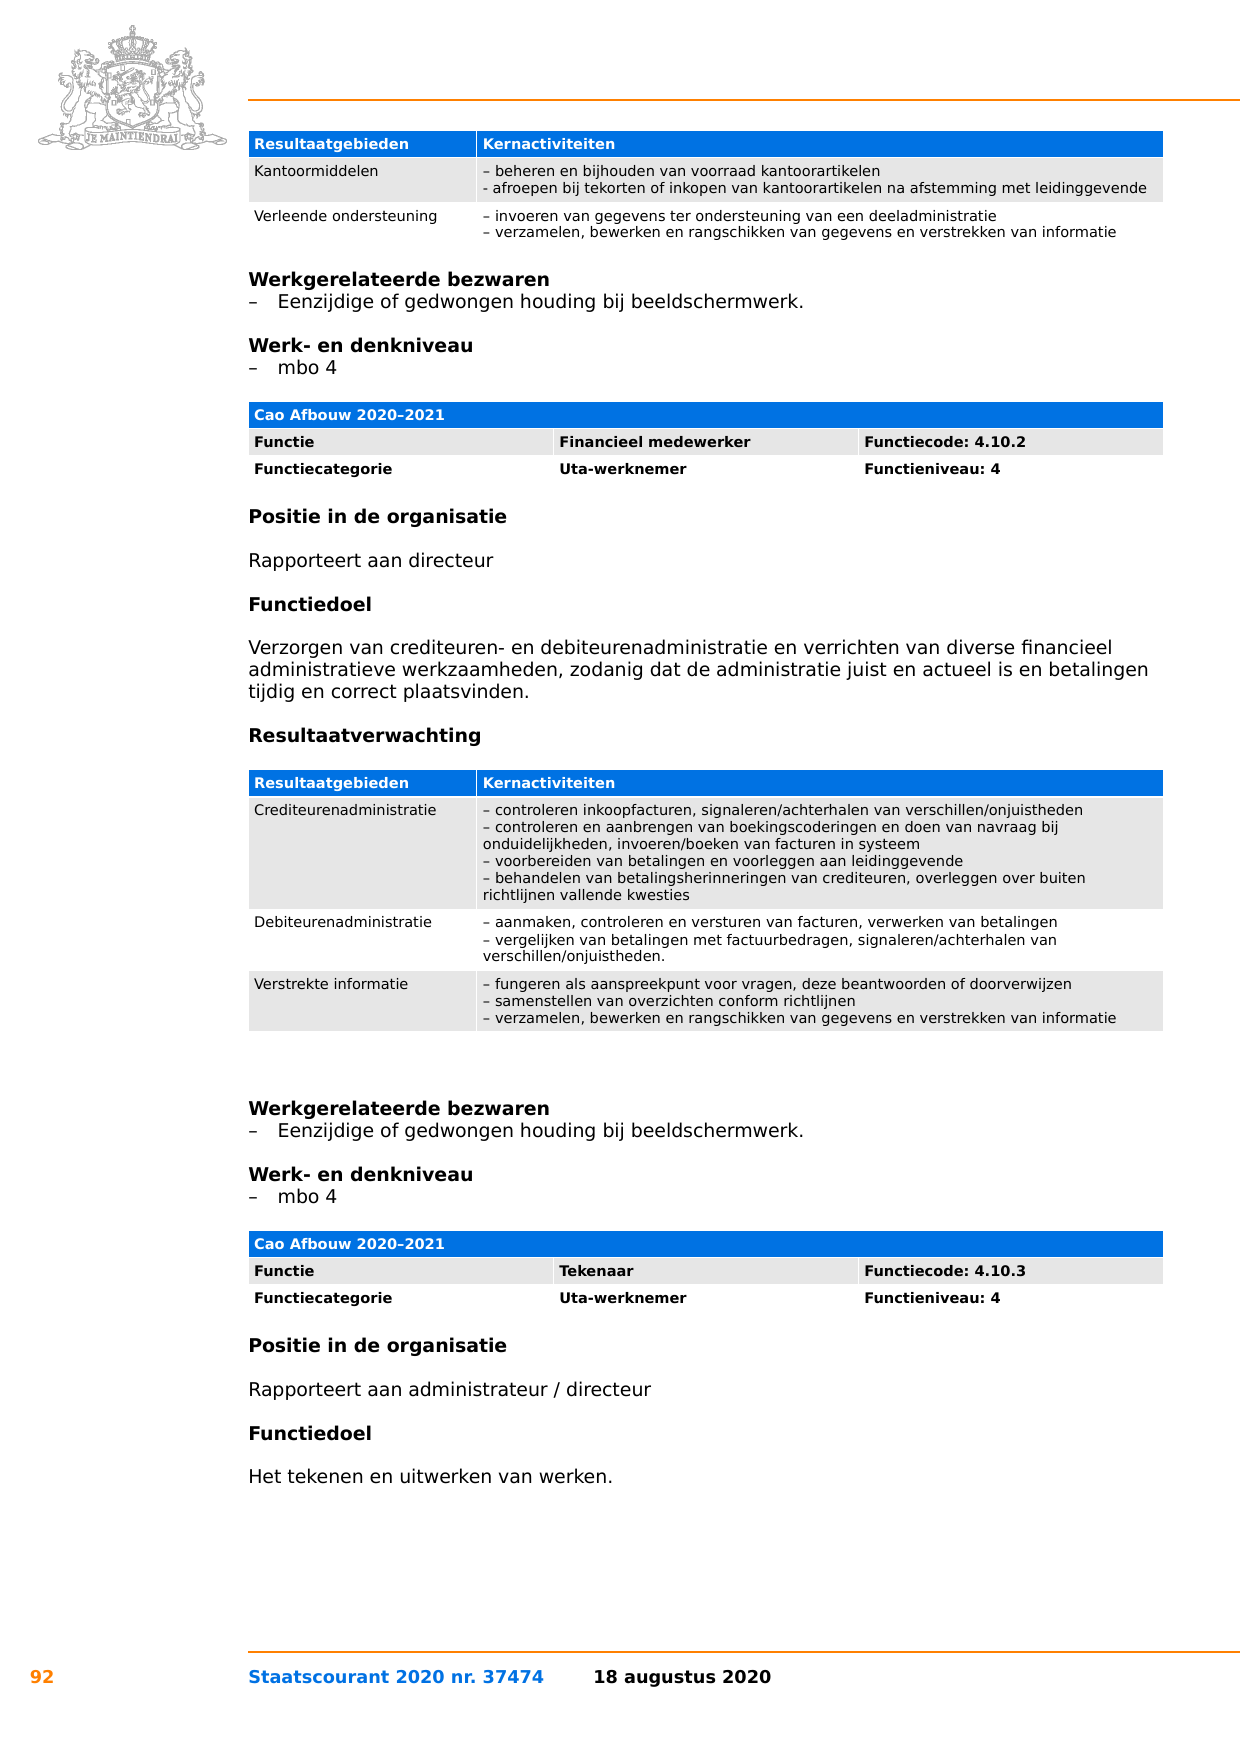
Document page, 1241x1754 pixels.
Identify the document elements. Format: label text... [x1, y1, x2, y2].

table_header Kernactiviteiten [477, 770, 1163, 796]
text Het tekenen en uitwerken van werken. [248, 1466, 1163, 1488]
table_cell Functiecategorie [249, 456, 553, 483]
table_cell Functiecode: 4.10.2 [859, 429, 1163, 455]
table_cell – invoeren van gegevens ter ondersteuning van een deeladministratie – verzamelen, bewerken en rangschikken van gegevens en verstrekken van informatie [477, 203, 1163, 246]
text Verzorgen van crediteuren- en debiteurenadministratie en verrichten van diverse financieel administratieve werkzaamheden, zodanig dat de administratie juist en actueel is en betalingen tijdig en correct plaatsvinden. [248, 637, 1163, 703]
subtitle Positie in de organisatie [248, 1335, 1163, 1357]
table_cell Functieniveau: 4 [859, 456, 1163, 483]
table_cell Functiecategorie [249, 1286, 553, 1312]
table_cell Functieniveau: 4 [859, 1286, 1163, 1312]
table_cell – aanmaken, controleren en versturen van facturen, verwerken van betalingen – vergelijken van betalingen met factuurbedragen, signaleren/achterhalen van verschillen/onjuistheden. [477, 910, 1163, 970]
table_cell Uta-werknemer [554, 456, 858, 483]
text – mbo 4 [248, 1186, 1163, 1208]
text – Eenzijdige of gedwongen houding bij beeldschermwerk. [248, 291, 1163, 313]
table_header Cao Afbouw 2020–2021 [249, 1231, 1163, 1257]
table_cell Functie [249, 429, 553, 455]
table_header Cao Afbouw 2020–2021 [249, 402, 1163, 428]
text – mbo 4 [248, 357, 1163, 379]
text Rapporteert aan administrateur / directeur [248, 1379, 1163, 1401]
text Rapporteert aan directeur [248, 549, 1163, 572]
table_cell Financieel medewerker [554, 429, 858, 455]
subtitle Positie in de organisatie [248, 506, 1163, 528]
subtitle Functiedoel [248, 1423, 1163, 1444]
table_cell Kantoormiddelen [249, 158, 476, 202]
picture [38, 25, 227, 150]
table_cell Functie [249, 1258, 553, 1284]
subtitle Werkgerelateerde bezwaren [248, 269, 1163, 291]
subtitle Functiedoel [248, 593, 1163, 615]
subtitle Werk- en denkniveau [248, 1164, 1163, 1186]
table_cell Tekenaar [554, 1258, 858, 1284]
text – Eenzijdige of gedwongen houding bij beeldschermwerk. [248, 1120, 1163, 1142]
table_cell Verstrekte informatie [249, 971, 476, 1031]
subtitle Resultaatverwachting [248, 725, 1163, 747]
table_header Resultaatgebieden [249, 131, 476, 157]
table_header Kernactiviteiten [477, 131, 1163, 157]
table_cell Functiecode: 4.10.3 [859, 1258, 1163, 1284]
table_cell – fungeren als aanspreekpunt voor vragen, deze beantwoorden of doorverwijzen – samenstellen van overzichten conform richtlijnen – verzamelen, bewerken en rangschikken van gegevens en verstrekken van informatie [477, 971, 1163, 1031]
subtitle Werkgerelateerde bezwaren [248, 1098, 1163, 1120]
table_cell Uta-werknemer [554, 1286, 858, 1312]
table_cell Debiteurenadministratie [249, 910, 476, 970]
table_cell Verleende ondersteuning [249, 203, 476, 246]
table_cell – controleren inkoopfacturen, signaleren/achterhalen van verschillen/onjuistheden – controleren en aanbrengen van boekingscoderingen en doen van navraag bij onduidelijkheden, invoeren/boeken van facturen in systeem – voorbereiden van betalingen en voorleggen aan leidinggevende – behandelen van betalingsherinneringen van crediteuren, overleggen over buiten richtlijnen vallende kwesties [477, 798, 1163, 909]
subtitle Werk- en denkniveau [248, 335, 1163, 357]
table_cell Crediteurenadministratie [249, 798, 476, 909]
table_header Resultaatgebieden [249, 770, 476, 796]
table_cell – beheren en bijhouden van voorraad kantoorartikelen - afroepen bij tekorten of inkopen van kantoorartikelen na afstemming met leidinggevende [477, 158, 1163, 202]
